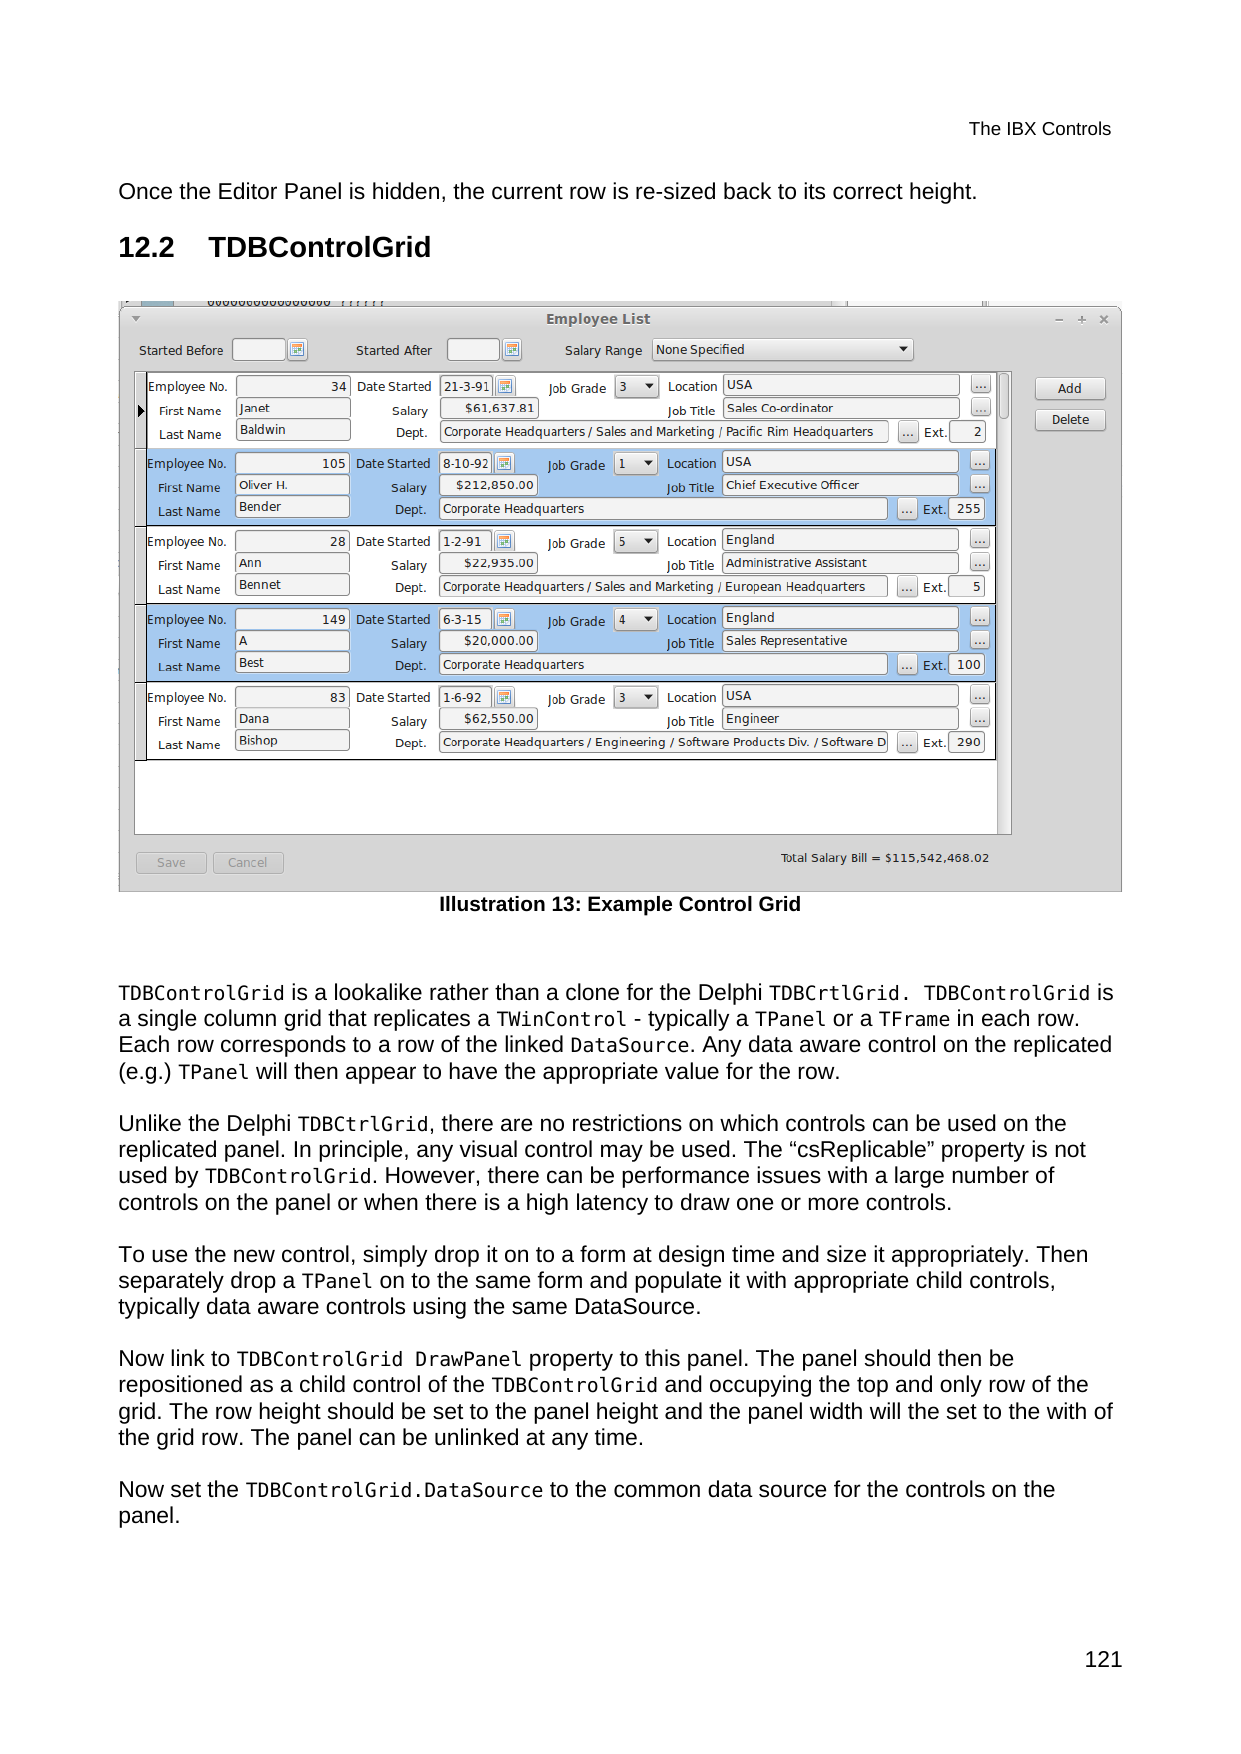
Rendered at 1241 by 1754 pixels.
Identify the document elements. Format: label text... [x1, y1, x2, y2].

text To use the new control, simply drop it on to a form at design time and size it appropriately. Then separately drop a TPanel on to the same form and populate it with appropriate child controls, typically data aware controls using the same DataSource. [118, 1241, 1122, 1319]
text Once the Editor Panel is hidden, the current row is re-sized back to its correct height. [118, 178, 1122, 204]
text TDBControlGrid is a lookalike rather than a clone for the Delphi TDBCrtlGrid. TDBControlGrid is a single column grid that replicates a TWinControl - typically a TPanel or a TFrame in each row. Each row corresponds to a row of the linked DataSource. Any data aware control on the replicated (e.g.) TPanel will then appear to have the appropriate value for the row. [118, 979, 1122, 1084]
picture [118, 301, 1123, 892]
text Unlike the Delphi TDBCtrlGrid, there are no restrictions on which controls can be used on the replicated panel. In principle, any visual control may be used. The “csReplicable” property is not used by TDBControlGrid. However, there can be performance issues with a large number of controls on the panel or when there is a high latency to draw one or more controls. [118, 1109, 1122, 1215]
text Illustration 13: Example Control Grid [118, 892, 1122, 916]
text Now set the TDBControlGrid.DataSource to the common data source for the controls on the panel. [118, 1476, 1122, 1529]
text Now link to TDBControlGrid DrawPanel property to this panel. The panel should then be repositioned as a child control of the TDBControlGrid and occupying the top and only row of the grid. The row height should be set to the panel height and the panel width will the set to the with of the grid row. The panel can be unlinked at any time. [118, 1345, 1122, 1451]
subtitle TDBControlGrid [118, 230, 1122, 263]
